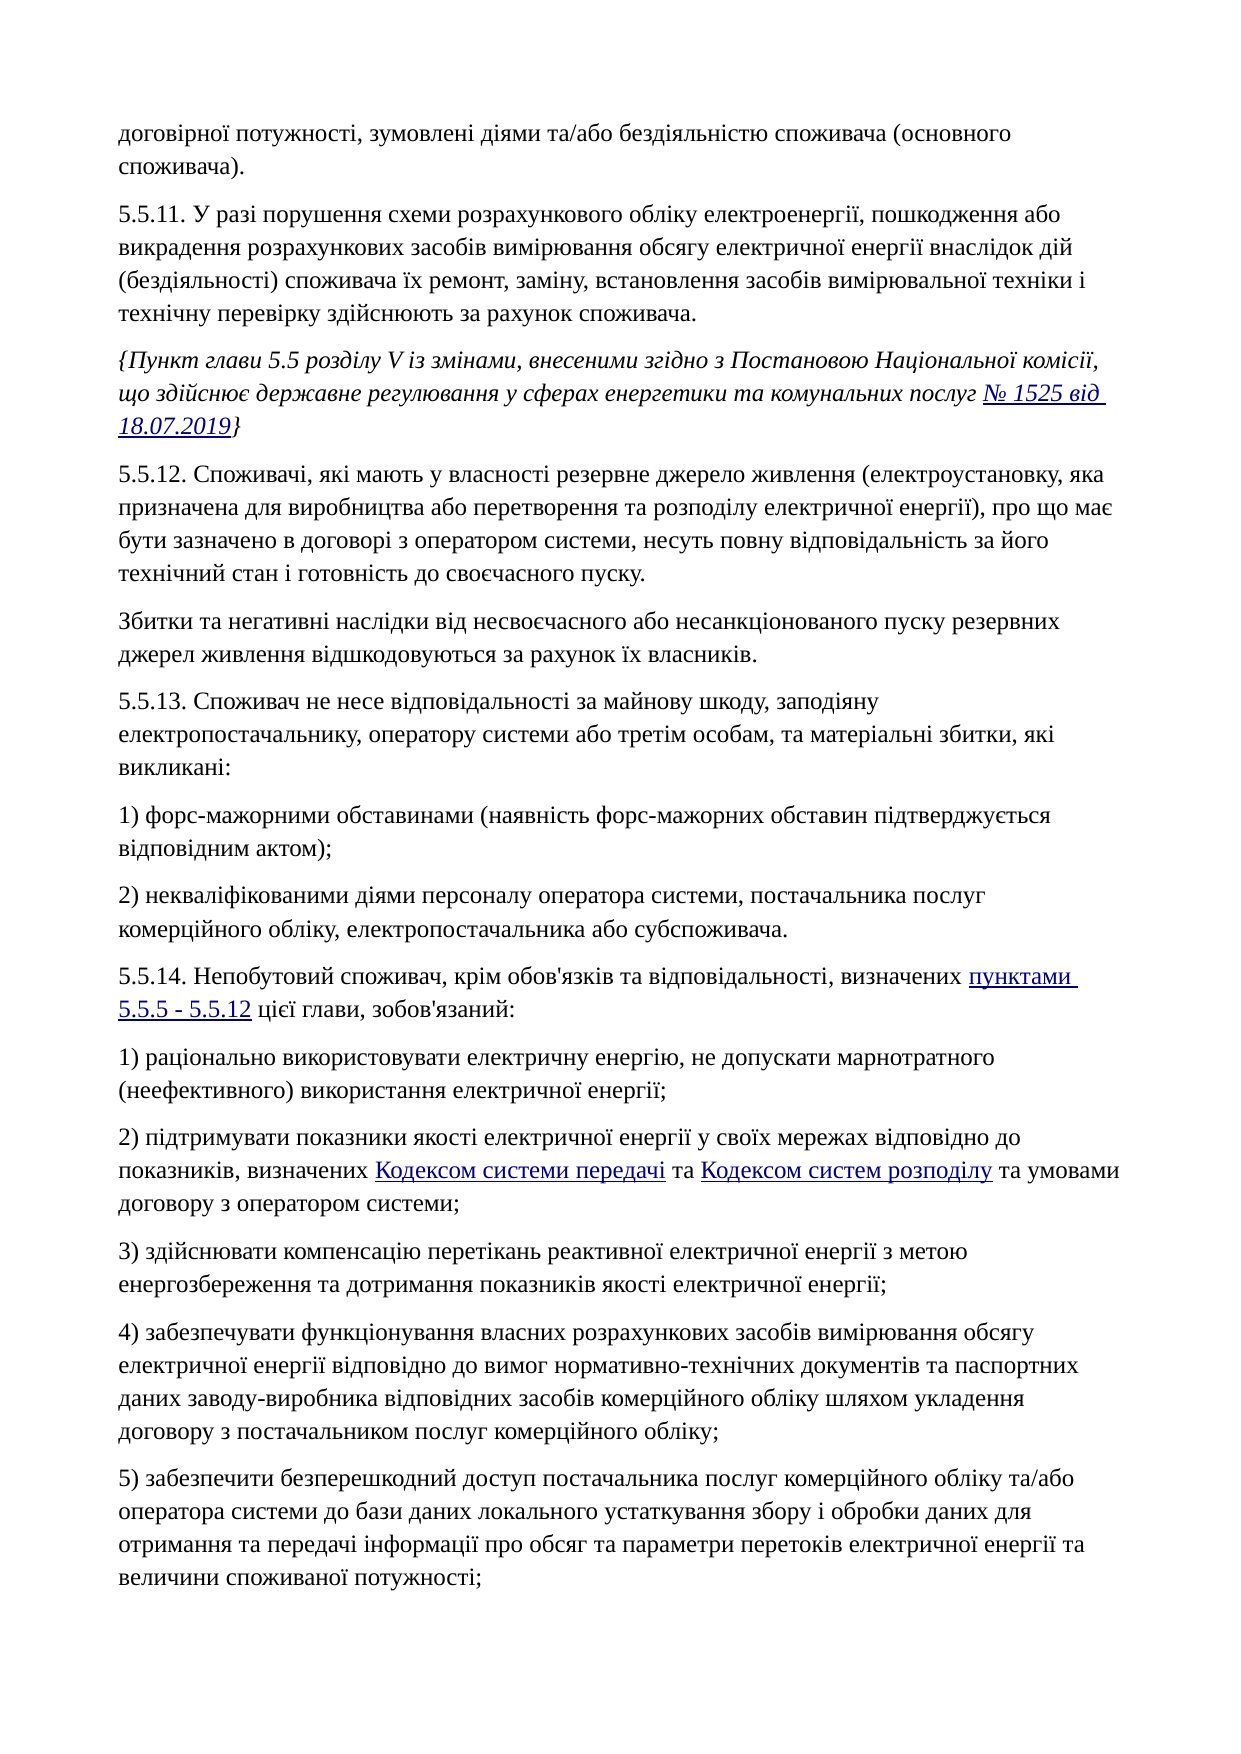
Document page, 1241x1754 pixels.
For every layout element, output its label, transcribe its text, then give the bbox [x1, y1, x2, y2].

text 2) некваліфікованими діями персоналу оператора системи, постачальника послуг комерційного обліку, електропостачальника або субспоживача. [118, 881, 1122, 942]
text 2) підтримувати показники якості електричної енергії у своїх мережах відповідно до показників, визначених Кодексом системи передачі та Кодексом систем розподілу та умовами договору з оператором системи; [118, 1122, 1122, 1217]
text 5) забезпечити безперешкодний доступ постачальника послуг комерційного обліку та/або оператора системи до бази даних локального устаткування збору і обробки даних для отримання та передачі інформації про обсяг та параметри перетоків електричної енергії та величини споживаної потужності; [118, 1463, 1122, 1591]
text 5.5.11. У разі порушення схеми розрахункового обліку електроенергії, пошкодження або викрадення розрахункових засобів вимірювання обсягу електричної енергії внаслідок дій (бездіяльності) споживача їх ремонт, заміну, встановлення засобів вимірювальної техніки і технічну перевірку здійснюють за рахунок споживача. [118, 199, 1122, 327]
text 5.5.14. Непобутовий споживач, крім обов'язків та відповідальності, визначених пунктами 5.5.5 - 5.5.12 цієї глави, зобов'язаний: [118, 961, 1122, 1023]
text {Пункт глави 5.5 розділу V із змінами, внесеними згідно з Постановою Національної комісії, що здійснює державне регулювання у сферах енергетики та комунальних послуг № 1525 від 18.07.2019} [118, 345, 1122, 440]
text 5.5.12. Споживачі, які мають у власності резервне джерело живлення (електроустановку, яка призначена для виробництва або перетворення та розподілу електричної енергії), про що має бути зазначено в договорі з оператором системи, несуть повну відповідальність за його технічний стан і готовність до своєчасного пуску. [118, 459, 1122, 587]
text 1) раціонально використовувати електричну енергію, не допускати марнотратного (неефективного) використання електричної енергії; [118, 1042, 1122, 1104]
text 4) забезпечувати функціонування власних розрахункових засобів вимірювання обсягу електричної енергії відповідно до вимог нормативно-технічних документів та паспортних даних заводу-виробника відповідних засобів комерційного обліку шляхом укладення договору з постачальником послуг комерційного обліку; [118, 1317, 1122, 1444]
text 1) форс-мажорними обставинами (наявність форс-мажорних обставин підтверджується відповідним актом); [118, 800, 1122, 862]
text Збитки та негативні наслідки від несвоєчасного або несанкціонованого пуску резервних джерел живлення відшкодовуються за рахунок їх власників. [118, 606, 1122, 667]
text 5.5.13. Споживач не несе відповідальності за майнову шкоду, заподіяну електропостачальнику, оператору системи або третім особам, та матеріальні збитки, які викликані: [118, 686, 1122, 781]
text договірної потужності, зумовлені діями та/або бездіяльністю споживача (основного споживача). [118, 118, 1122, 180]
text 3) здійснювати компенсацію перетікань реактивної електричної енергії з метою енергозбереження та дотримання показників якості електричної енергії; [118, 1236, 1122, 1298]
